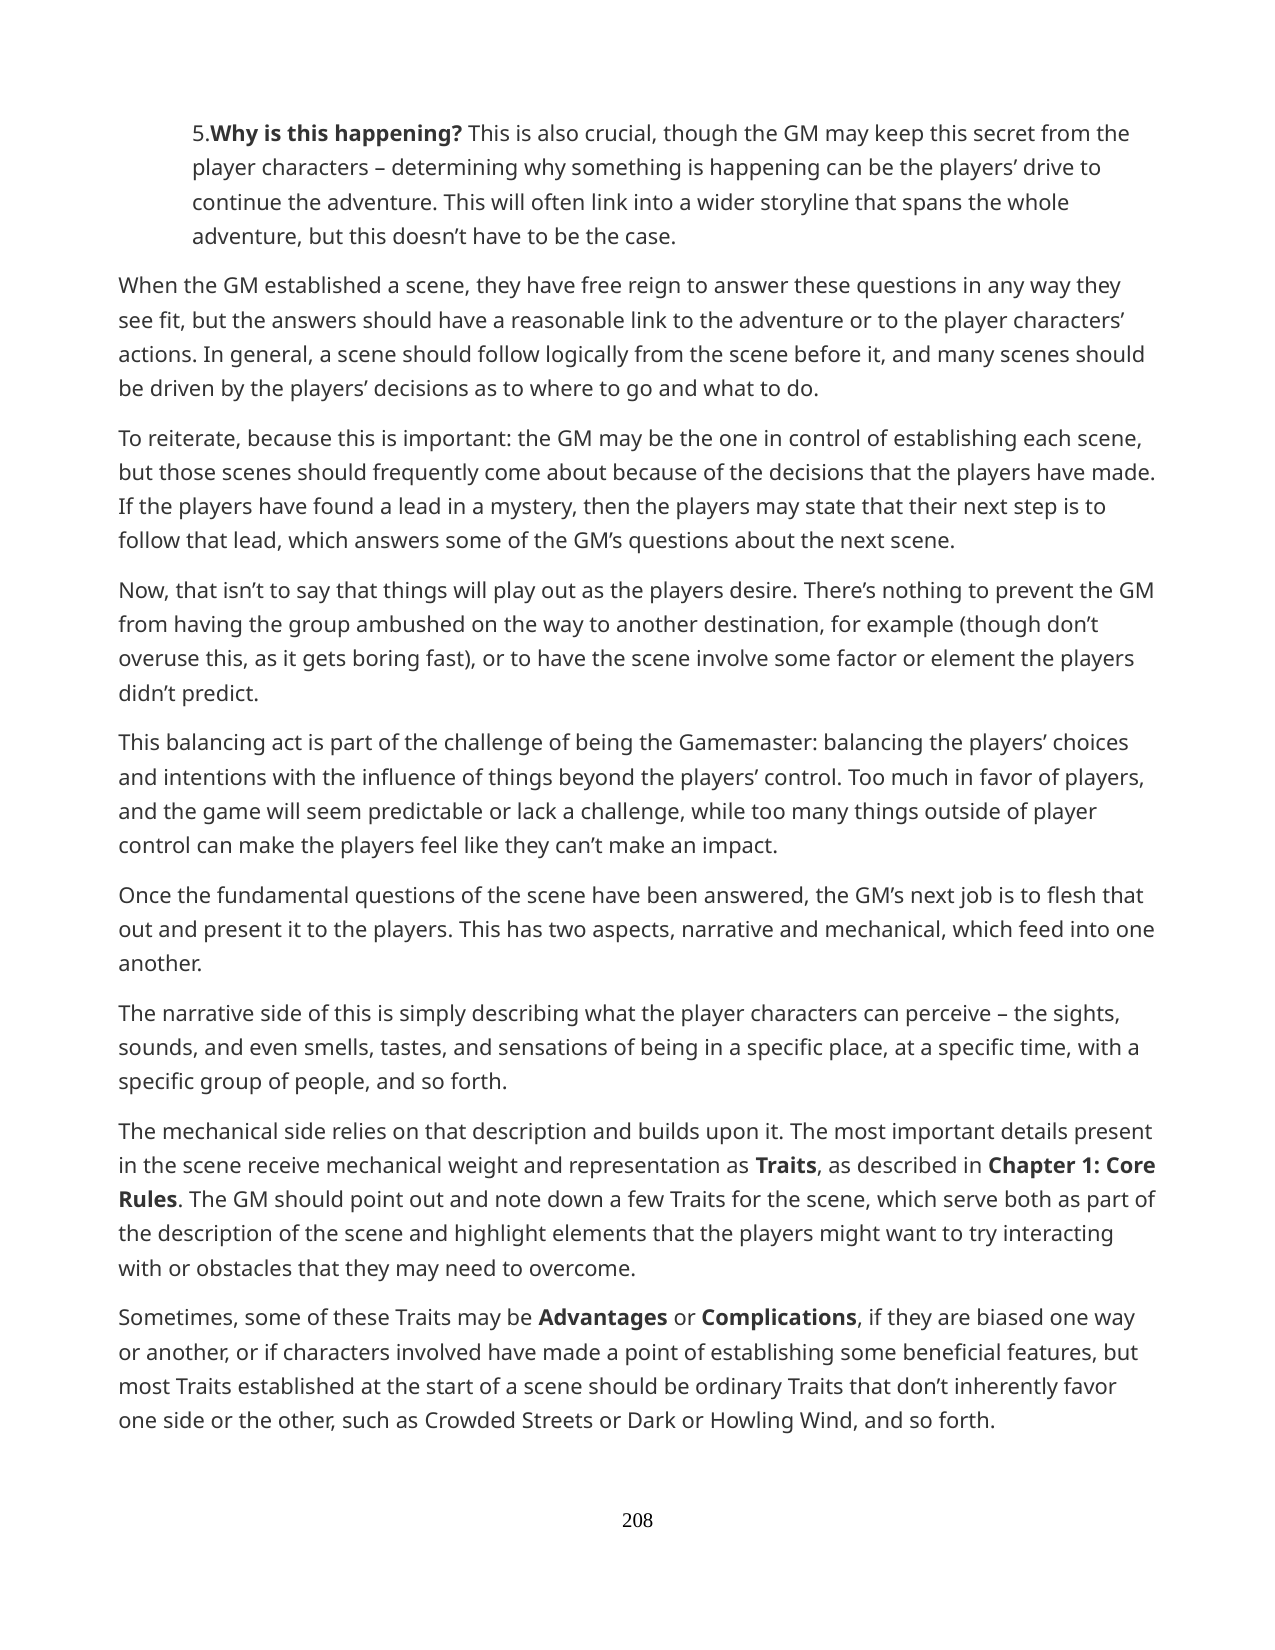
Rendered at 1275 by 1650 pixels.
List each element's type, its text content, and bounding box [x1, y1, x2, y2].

text Now, that isn’t to say that things will play out as the players desire. There’s nothing to prevent the GM from having the group ambushed on the way to another destination, for example (though don’t overuse this, as it gets boring fast), or to have the scene involve some factor or element the players didn’t predict. [118, 575, 1157, 707]
text To reiterate, because this is important: the GM may be the one in control of establishing each scene, but those scenes should frequently come about because of the decisions that the players have made. If the players have found a lead in a mystery, then the players may state that their next step is to follow that lead, which answers some of the GM’s questions about the next scene. [118, 423, 1157, 555]
text The mechanical side relies on that description and builds upon it. The most important details present in the scene receive mechanical weight and representation as Traits, as described in Chapter 1: Core Rules. The GM should point out and note down a few Traits for the scene, which serve both as part of the description of the scene and highlight elements that the players might want to try interacting with or obstacles that they may need to overcome. [118, 1116, 1157, 1282]
text Once the fundamental questions of the scene have been answered, the GM’s next job is to flesh that out and present it to the players. This has two aspects, narrative and mechanical, which feed into one another. [118, 879, 1157, 978]
text The narrative side of this is simply describing what the player characters can perceive – the sights, sounds, and even smells, tastes, and sensations of being in a specific place, at a specific time, with a specific group of people, and so forth. [118, 998, 1157, 1096]
text Sometimes, some of these Traits may be Advantages or Complications, if they are biased one way or another, or if characters involved have made a point of establishing some beneficial features, but most Traits established at the start of a scene should be ordinary Traits that don’t inherently favor one side or the other, such as Crowded Streets or Dark or Howling Wind, and so forth. [118, 1302, 1157, 1434]
text This balancing act is part of the challenge of being the Gamemaster: balancing the players’ choices and intentions with the influence of things beyond the players’ control. Too much in favor of players, and the game will seem predictable or lack a challenge, while too many things outside of player control can make the players feel like they can’t make an impact. [118, 727, 1157, 859]
text When the GM established a scene, they have free reign to answer these questions in any way they see fit, but the answers should have a reasonable link to the adventure or to the player characters’ actions. In general, a scene should follow logically from the scene before it, and many scenes should be driven by the players’ decisions as to where to go and what to do. [118, 270, 1157, 403]
list Why is this happening? This is also crucial, though the GM may keep this secret from the player characters – determining why something is happening can be the players’ drive to continue the adventure. This will often link into a wider storyline that spans the whole adventure, but this doesn’t have to be the case. [118, 118, 1157, 250]
